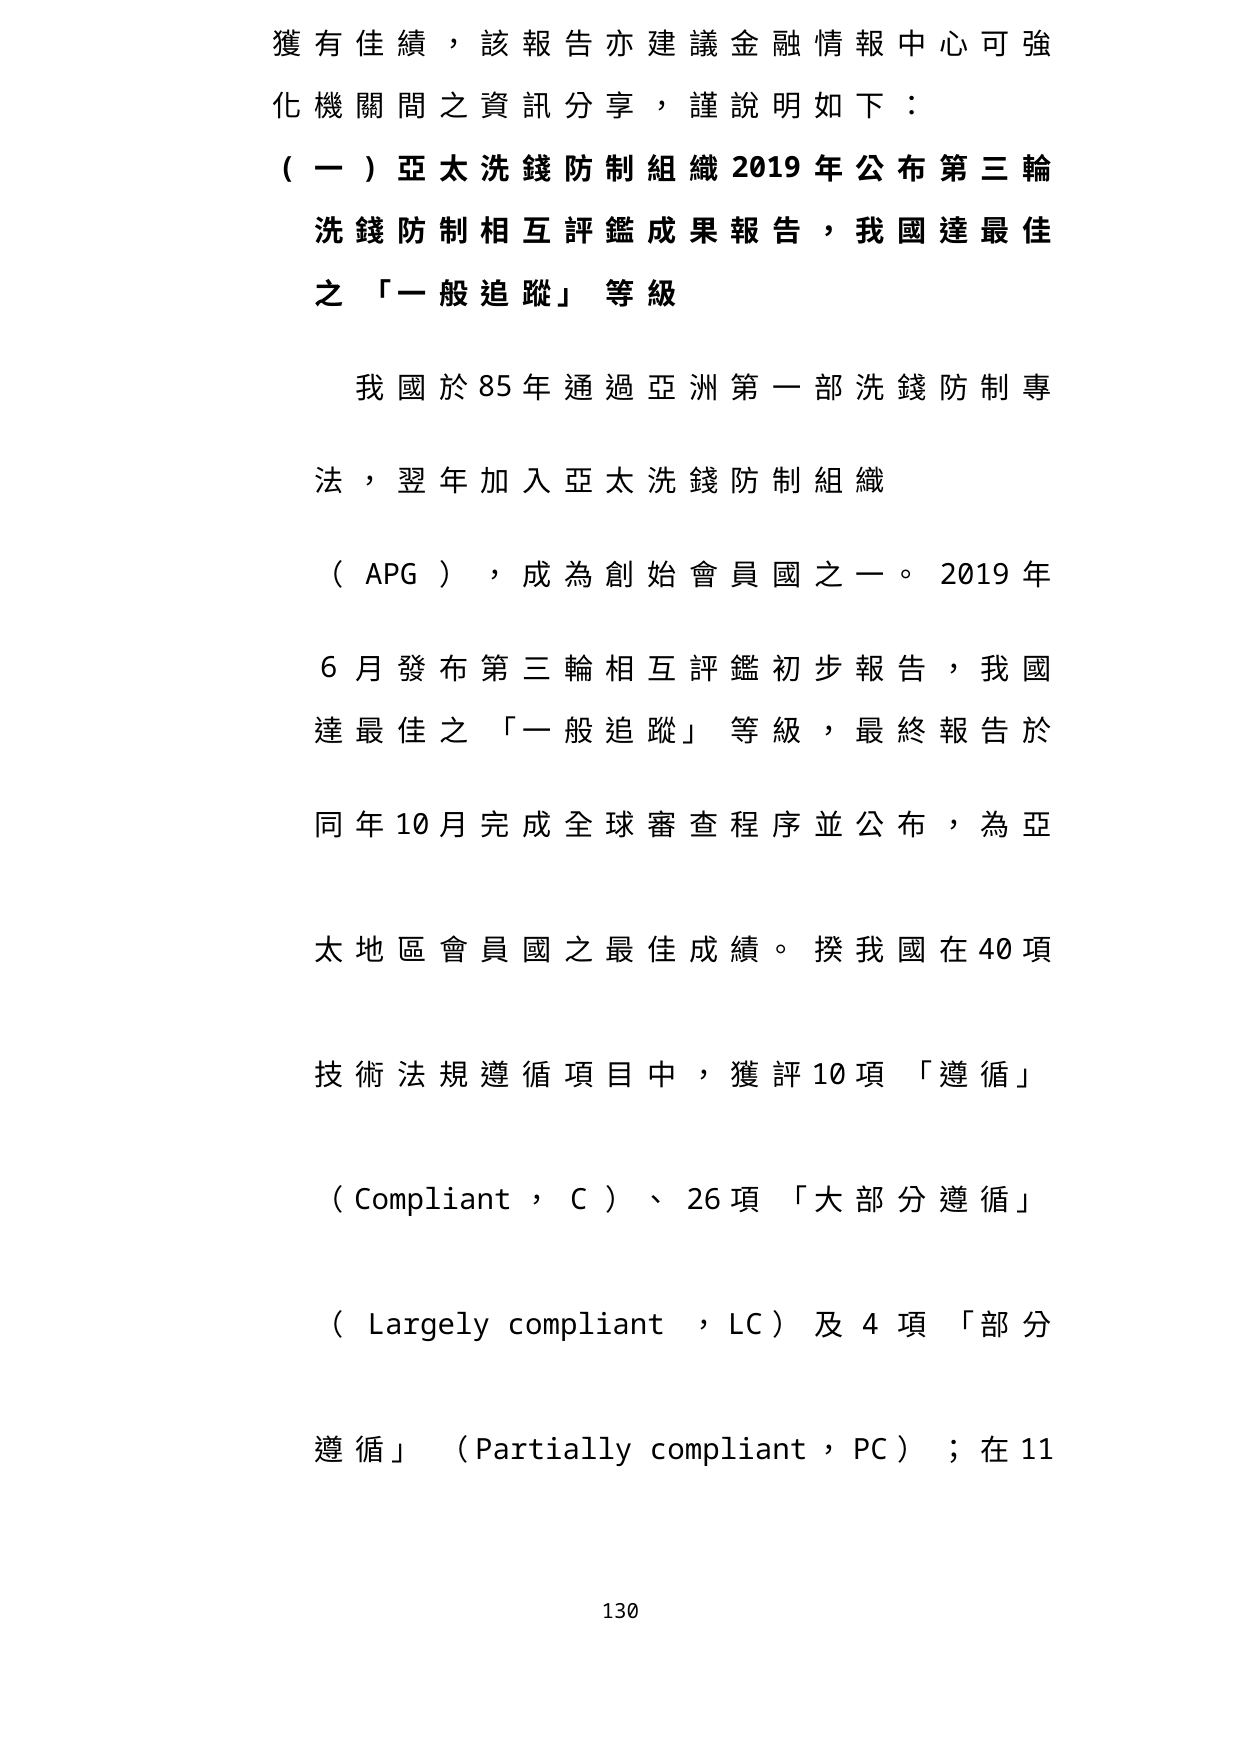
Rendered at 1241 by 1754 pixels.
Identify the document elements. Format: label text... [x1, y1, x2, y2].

text 獲有佳績，該報告亦建議金融情報中心可強化機關間之資訊分享，謹說明如下： [242, 0, 1058, 125]
text (一)亞太洗錢防制組織2019年公布第三輪洗錢防制相互評鑑成果報告，我國達最佳之「一般追蹤」等級 [242, 125, 1058, 312]
text 我國於85年通過亞洲第一部洗錢防制專法，翌年加入亞太洗錢防制組織（APG），成為創始會員國之一。2019年6月發布第三輪相互評鑑初步報告，我國達最佳之「一般追蹤」等級，最終報告於同年10月完成全球審查程序並公布，為亞太地區會員國之最佳成績。揆我國在40項技術法規遵循項目中，獲評10項「遵循」（Compliant，C）、26項「大部分遵循」（Largely compliant，LC）及4項「部分遵循」（Partially compliant，PC）；在11 [271, 312, 1058, 1500]
